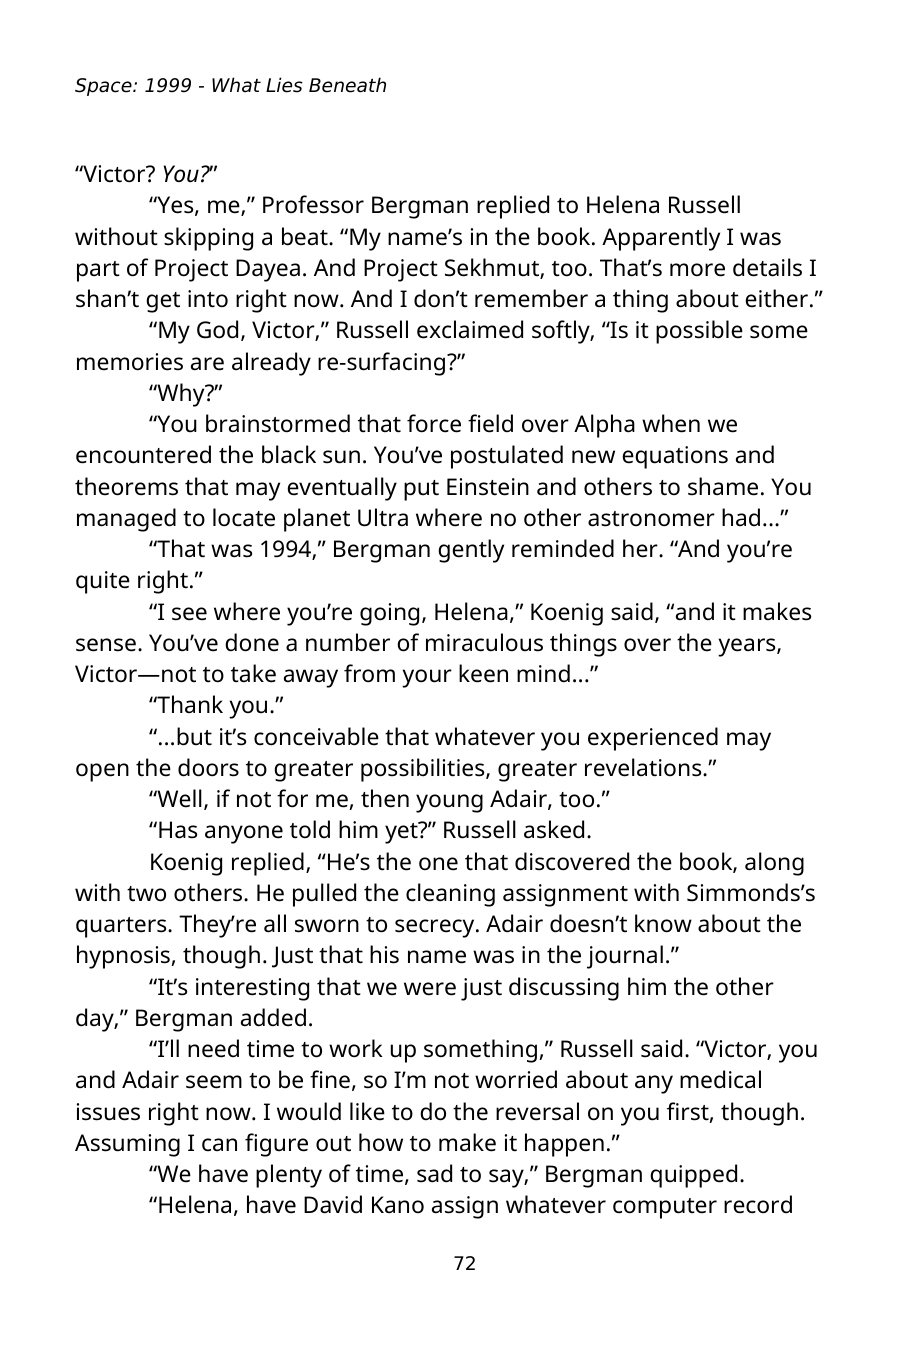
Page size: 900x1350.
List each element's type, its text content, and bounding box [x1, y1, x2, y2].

text “Well, if not for me, then young Adair, too.” [75, 783, 825, 814]
text “My God, Victor,” Russell exclaimed softly, “Is it possible some memories are already re-surfacing?” [75, 314, 825, 377]
text “Why?” [75, 377, 825, 408]
text “Yes, me,” Professor Bergman replied to Helena Russell without skipping a beat. “My name’s in the book. Apparently I was part of Project Dayea. And Project Sekhmut, too. That’s more details I shan’t get into right now. And I don’t remember a thing about either.” [75, 189, 825, 314]
text Koenig replied, “He’s the one that discovered the book, along with two others. He pulled the cleaning assignment with Simmonds’s quarters. They’re all sworn to secrecy. Adair doesn’t know about the hypnosis, though. Just that his name was in the journal.” [75, 846, 825, 971]
text “Thank you.” [75, 689, 825, 721]
text “Has anyone told him yet?” Russell asked. [75, 814, 825, 846]
text “I see where you’re going, Helena,” Koenig said, “and it makes sense. You’ve done a number of miraculous things over the years, Victor—not to take away from your keen mind...” [75, 596, 825, 689]
text “...but it’s conceivable that whatever you experienced may open the doors to greater possibilities, greater revelations.” [75, 721, 825, 783]
text “You brainstormed that force field over Alpha when we encountered the black sun. You’ve postulated new equations and theorems that may eventually put Einstein and others to shame. You managed to locate planet Ultra where no other astronomer had...” [75, 408, 825, 533]
text “That was 1994,” Bergman gently reminded her. “And you’re quite right.” [75, 533, 825, 596]
text “We have plenty of time, sad to say,” Bergman quipped. “Helena, have David Kano assign whatever computer record [75, 1158, 825, 1221]
text “I’ll need time to work up something,” Russell said. “Victor, you and Adair seem to be fine, so I’m not worried about any medical issues right now. I would like to do the reversal on you first, though. Assuming I can figure out how to make it happen.” [75, 1033, 825, 1158]
text “Victor? You?” [75, 158, 825, 189]
text “It’s interesting that we were just discussing him the other day,” Bergman added. [75, 971, 825, 1033]
